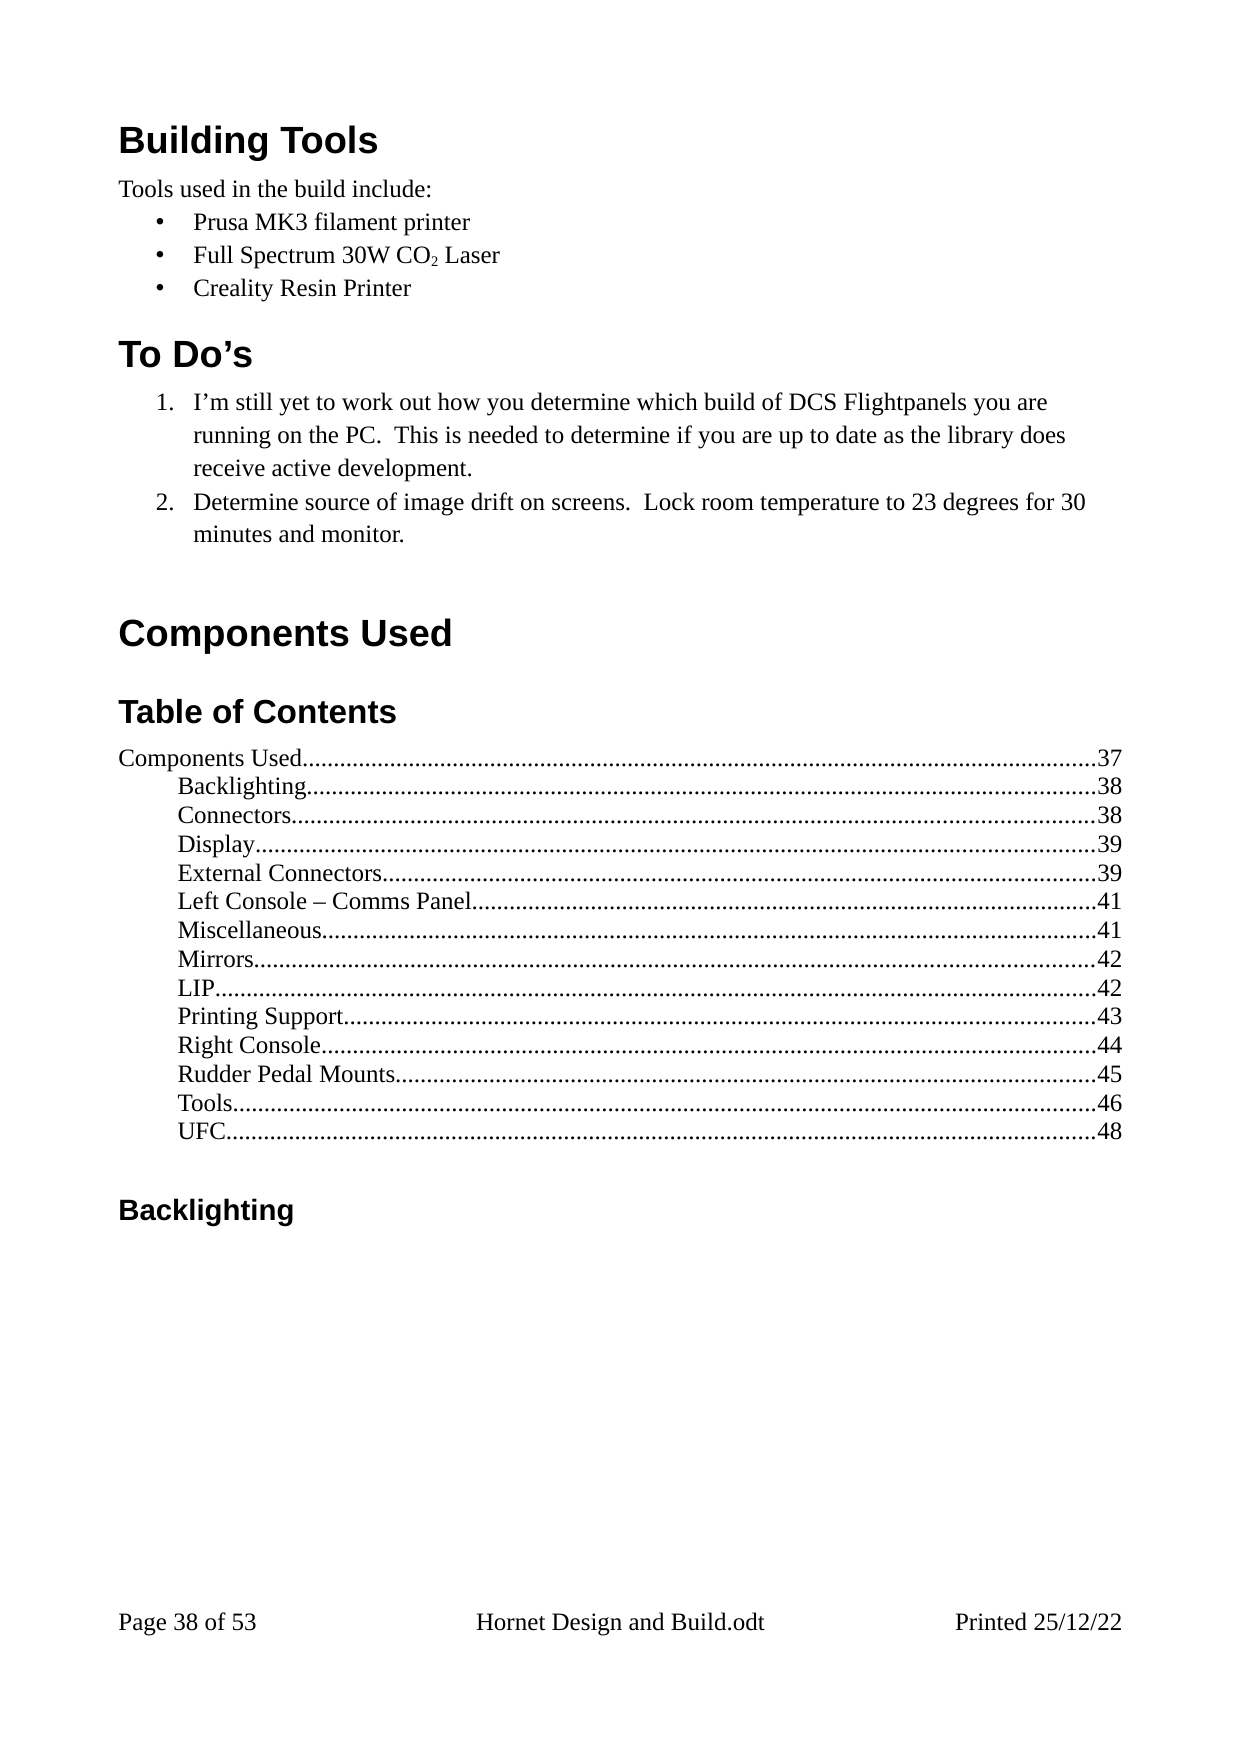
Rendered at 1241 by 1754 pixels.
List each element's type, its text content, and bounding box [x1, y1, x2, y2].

text Tools used in the build include: [118, 174, 1122, 203]
text Connectors 38 [177, 800, 1122, 829]
subtitle Table of Contents [118, 692, 1122, 730]
text Backlighting 38 [177, 771, 1122, 800]
text LIP 42 [177, 973, 1122, 1001]
text Mirrors 42 [177, 944, 1122, 973]
list Full Spectrum 30W CO2 Laser [156, 240, 1122, 269]
text Left Console – Comms Panel 41 [177, 886, 1122, 915]
text UFC 48 [177, 1116, 1122, 1145]
list Creality Resin Printer [156, 273, 1122, 302]
text Miscellaneous 41 [177, 915, 1122, 944]
subtitle Building Tools [118, 118, 1122, 162]
text Printing Support 43 [177, 1001, 1122, 1030]
subtitle To Do’s [118, 331, 1122, 375]
list I’m still yet to work out how you determine which build of DCS Flightpanels you are running on the PC. This is needed to determine if you are up to date as the library does receive active development. [156, 387, 1122, 482]
text Right Console 44 [177, 1030, 1122, 1059]
subtitle Backlighting [118, 1193, 1122, 1227]
list Prusa MK3 filament printer [156, 207, 1122, 236]
subtitle Components Used [118, 611, 1122, 654]
list Determine source of image drift on screens. Lock room temperature to 23 degrees for 30 minutes and monitor. [156, 487, 1122, 548]
text External Connectors 39 [177, 858, 1122, 886]
text Rudder Pedal Mounts 45 [177, 1059, 1122, 1088]
text Components Used 37 [118, 743, 1122, 771]
text Tools 46 [177, 1088, 1122, 1116]
text Display 39 [177, 829, 1122, 858]
